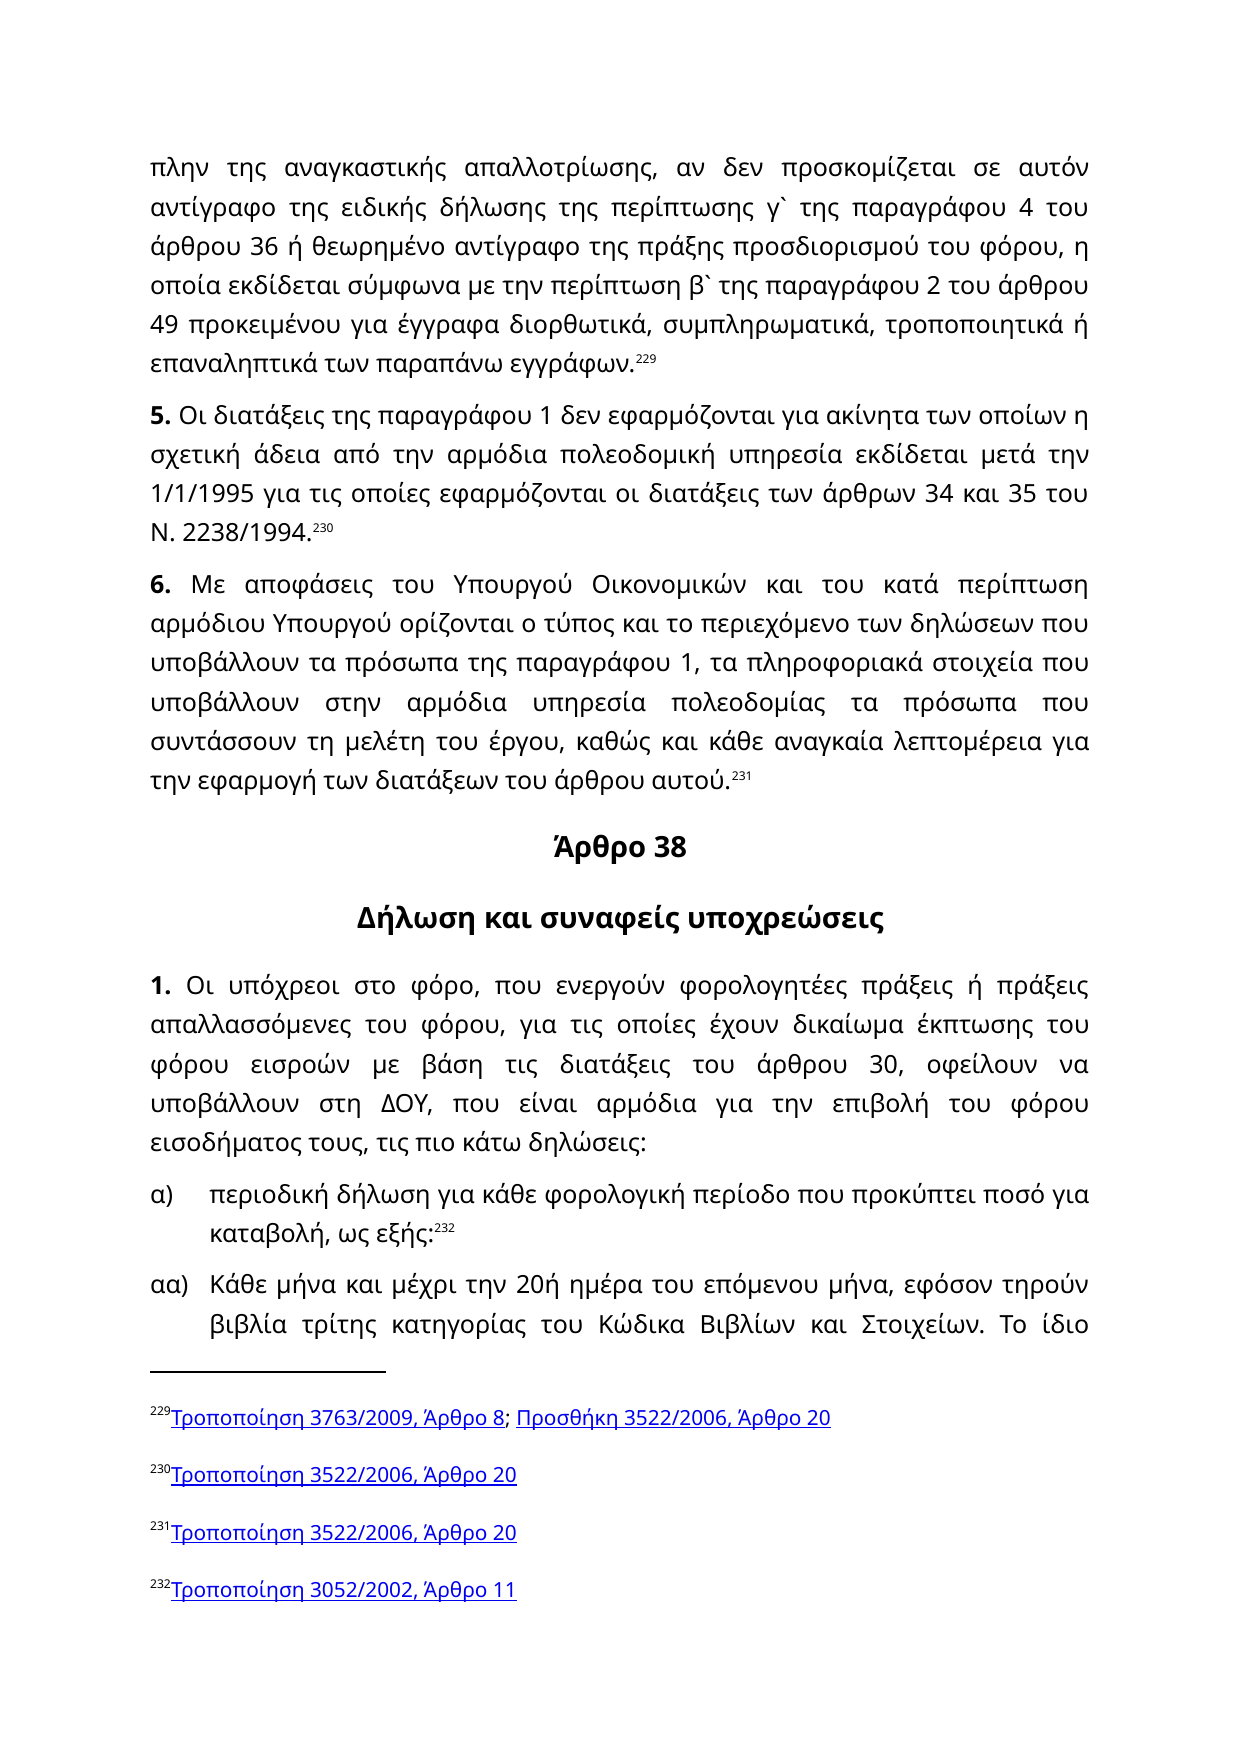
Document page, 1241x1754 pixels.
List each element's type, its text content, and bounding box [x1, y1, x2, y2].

text Τροποποίηση 3052/2002, Άρθρο 11 [150, 1576, 1090, 1604]
subtitle Άρθρο 38 [150, 827, 1090, 866]
text 1. Οι υπόχρεοι στο φόρο, που ενεργούν φορολογητέες πράξεις ή πράξεις απαλλασσόμενες του φόρου, για τις οποίες έχουν δικαίωμα έκπτωσης του φόρου εισροών με βάση τις διατάξεις του άρθρου 30, οφείλουν να υποβάλλουν στη ΔΟΥ, που είναι αρμόδια για την επιβολή του φόρου εισοδήματος τους, τις πιο κάτω δηλώσεις: [150, 968, 1090, 1159]
text Τροποποίηση 3522/2006, Άρθρο 20 [150, 1460, 1090, 1489]
text 5. Οι διατάξεις της παραγράφου 1 δεν εφαρμόζονται για ακίνητα των οποίων η σχετική άδεια από την αρμόδια πολεοδομική υπηρεσία εκδίδεται μετά την 1/1/1995 για τις οποίες εφαρμόζονται οι διατάξεις των άρθρων 34 και 35 του Ν. 2238/1994. [150, 397, 1090, 549]
list αα) Κάθε μήνα και μέχρι την 20ή ημέρα του επόμενου μήνα, εφόσον τηρούν βιβλία τρίτης κατηγορίας του Κώδικα Βιβλίων και Στοιχείων. Το ίδιο [150, 1267, 1090, 1340]
text Τροποποίηση 3522/2006, Άρθρο 20 [150, 1518, 1090, 1546]
subtitle Δήλωση και συναφείς υποχρεώσεις [150, 897, 1090, 937]
list α) περιοδική δήλωση για κάθε φορολογική περίοδο που προκύπτει ποσό για καταβολή, ως εξής: [150, 1176, 1090, 1249]
text 6. Με αποφάσεις του Υπουργού Οικονομικών και του κατά περίπτωση αρμόδιου Υπουργού ορίζονται ο τύπος και το περιεχόμενο των δηλώσεων που υποβάλλουν τα πρόσωπα της παραγράφου 1, τα πληροφοριακά στοιχεία που υποβάλλουν στην αρμόδια υπηρεσία πολεοδομίας τα πρόσωπα που συντάσσουν τη μελέτη του έργου, καθώς και κάθε αναγκαία λεπτομέρεια για την εφαρμογή των διατάξεων του άρθρου αυτού. [150, 567, 1090, 797]
text πλην της αναγκαστικής απαλλοτρίωσης, αν δεν προσκομίζεται σε αυτόν αντίγραφο της ειδικής δήλωσης της περίπτωσης γ` της παραγράφου 4 του άρθρου 36 ή θεωρημένο αντίγραφο της πράξης προσδιορισμού του φόρου, η οποία εκδίδεται σύμφωνα με την περίπτωση β` της παραγράφου 2 του άρθρου 49 προκειμένου για έγγραφα διορθωτικά, συμπληρωματικά, τροποποιητικά ή επαναληπτικά των παραπάνω εγγράφων. [150, 150, 1090, 380]
text Τροποποίηση 3763/2009, Άρθρο 8; Προσθήκη 3522/2006, Άρθρο 20 [150, 1403, 1090, 1431]
